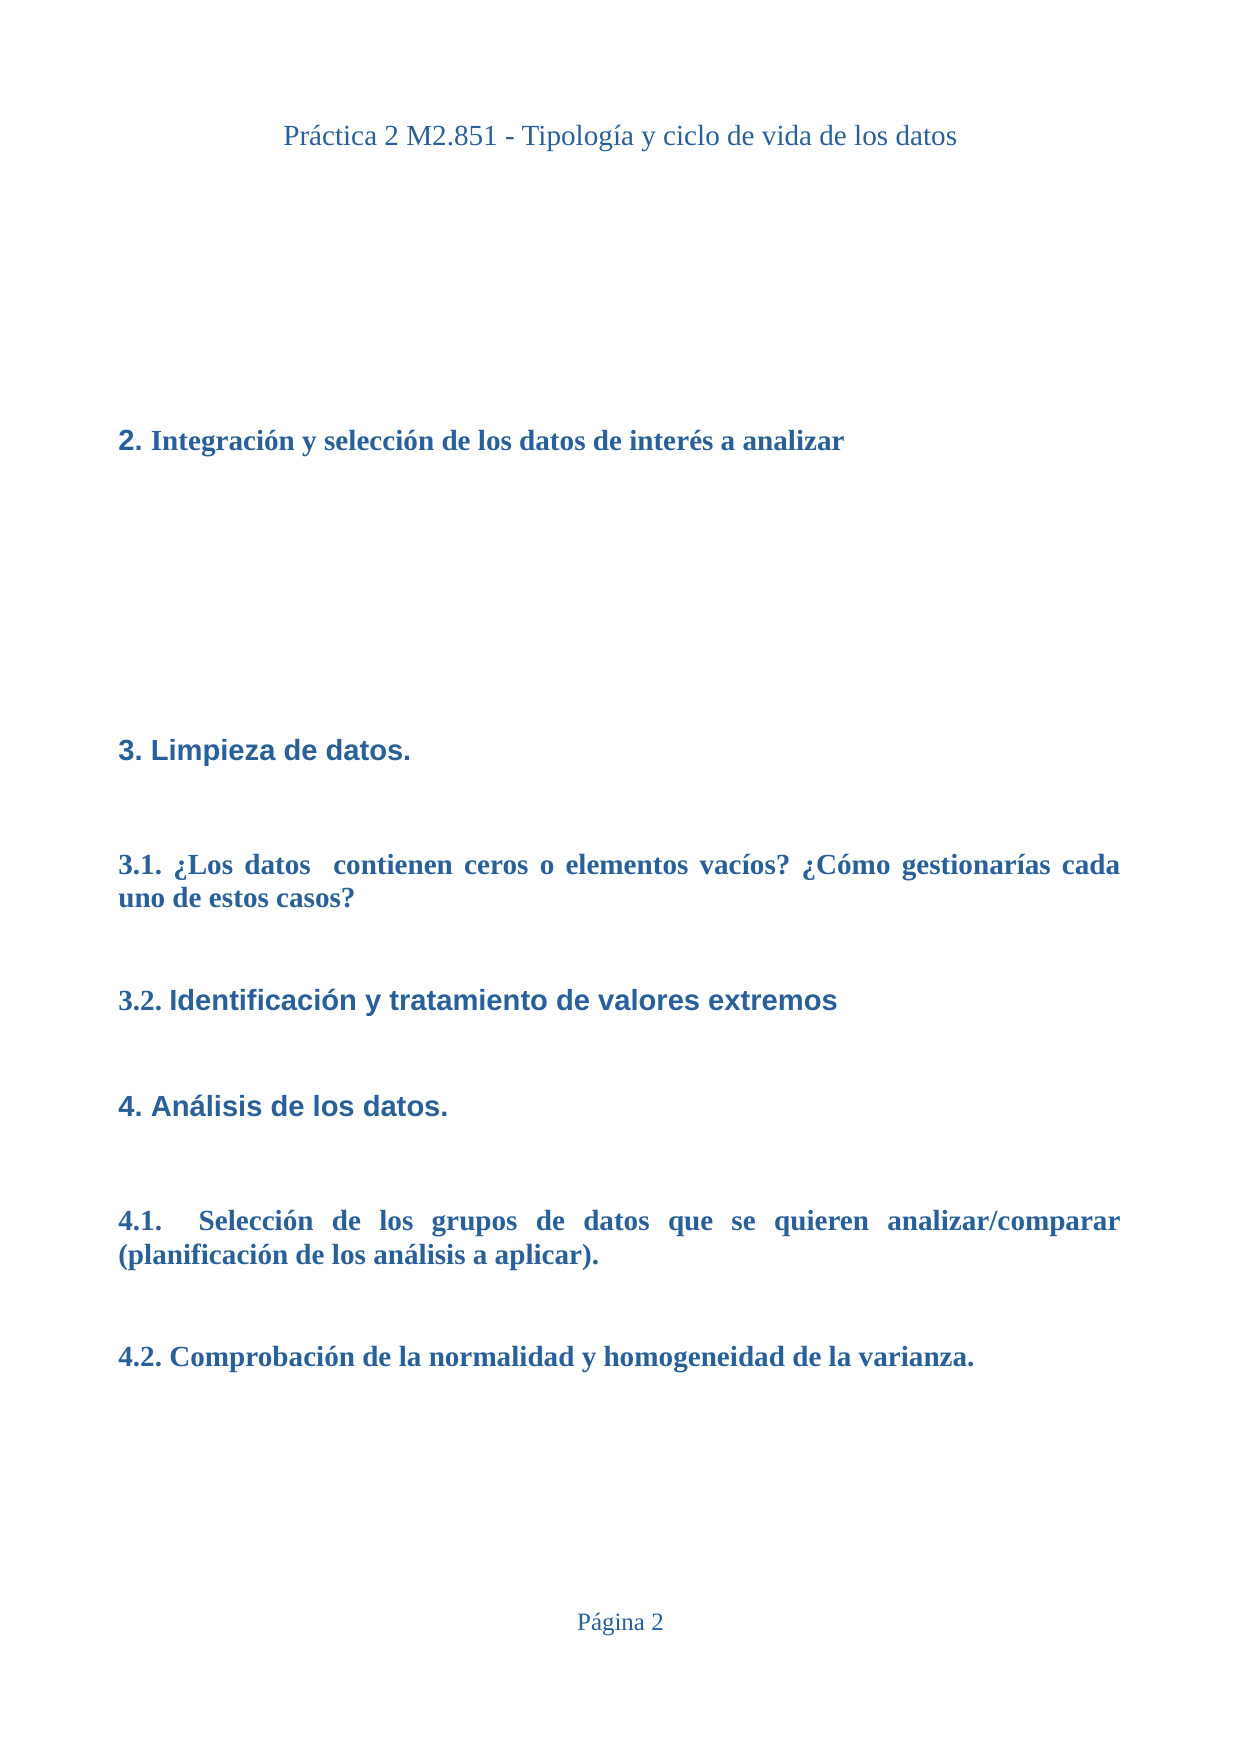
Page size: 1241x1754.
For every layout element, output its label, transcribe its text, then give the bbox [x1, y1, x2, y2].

subtitle 3.1. ¿Los datos contienen ceros o elementos vacíos? ¿Cómo gestionarías cada uno de estos casos? [118, 847, 1122, 914]
subtitle 3. Limpieza de datos. [118, 732, 1122, 766]
subtitle 4.1. Selección de los grupos de datos que se quieren analizar/comparar (planificación de los análisis a aplicar). [118, 1203, 1122, 1270]
subtitle 4. Análisis de los datos. [118, 1089, 1122, 1122]
subtitle 2. Integración y selección de los datos de interés a analizar [118, 423, 1122, 457]
subtitle 4.2. Comprobación de la normalidad y homogeneidad de la varianza. [118, 1339, 1122, 1372]
subtitle 3.2. Identificación y tratamiento de valores extremos [118, 982, 1122, 1016]
